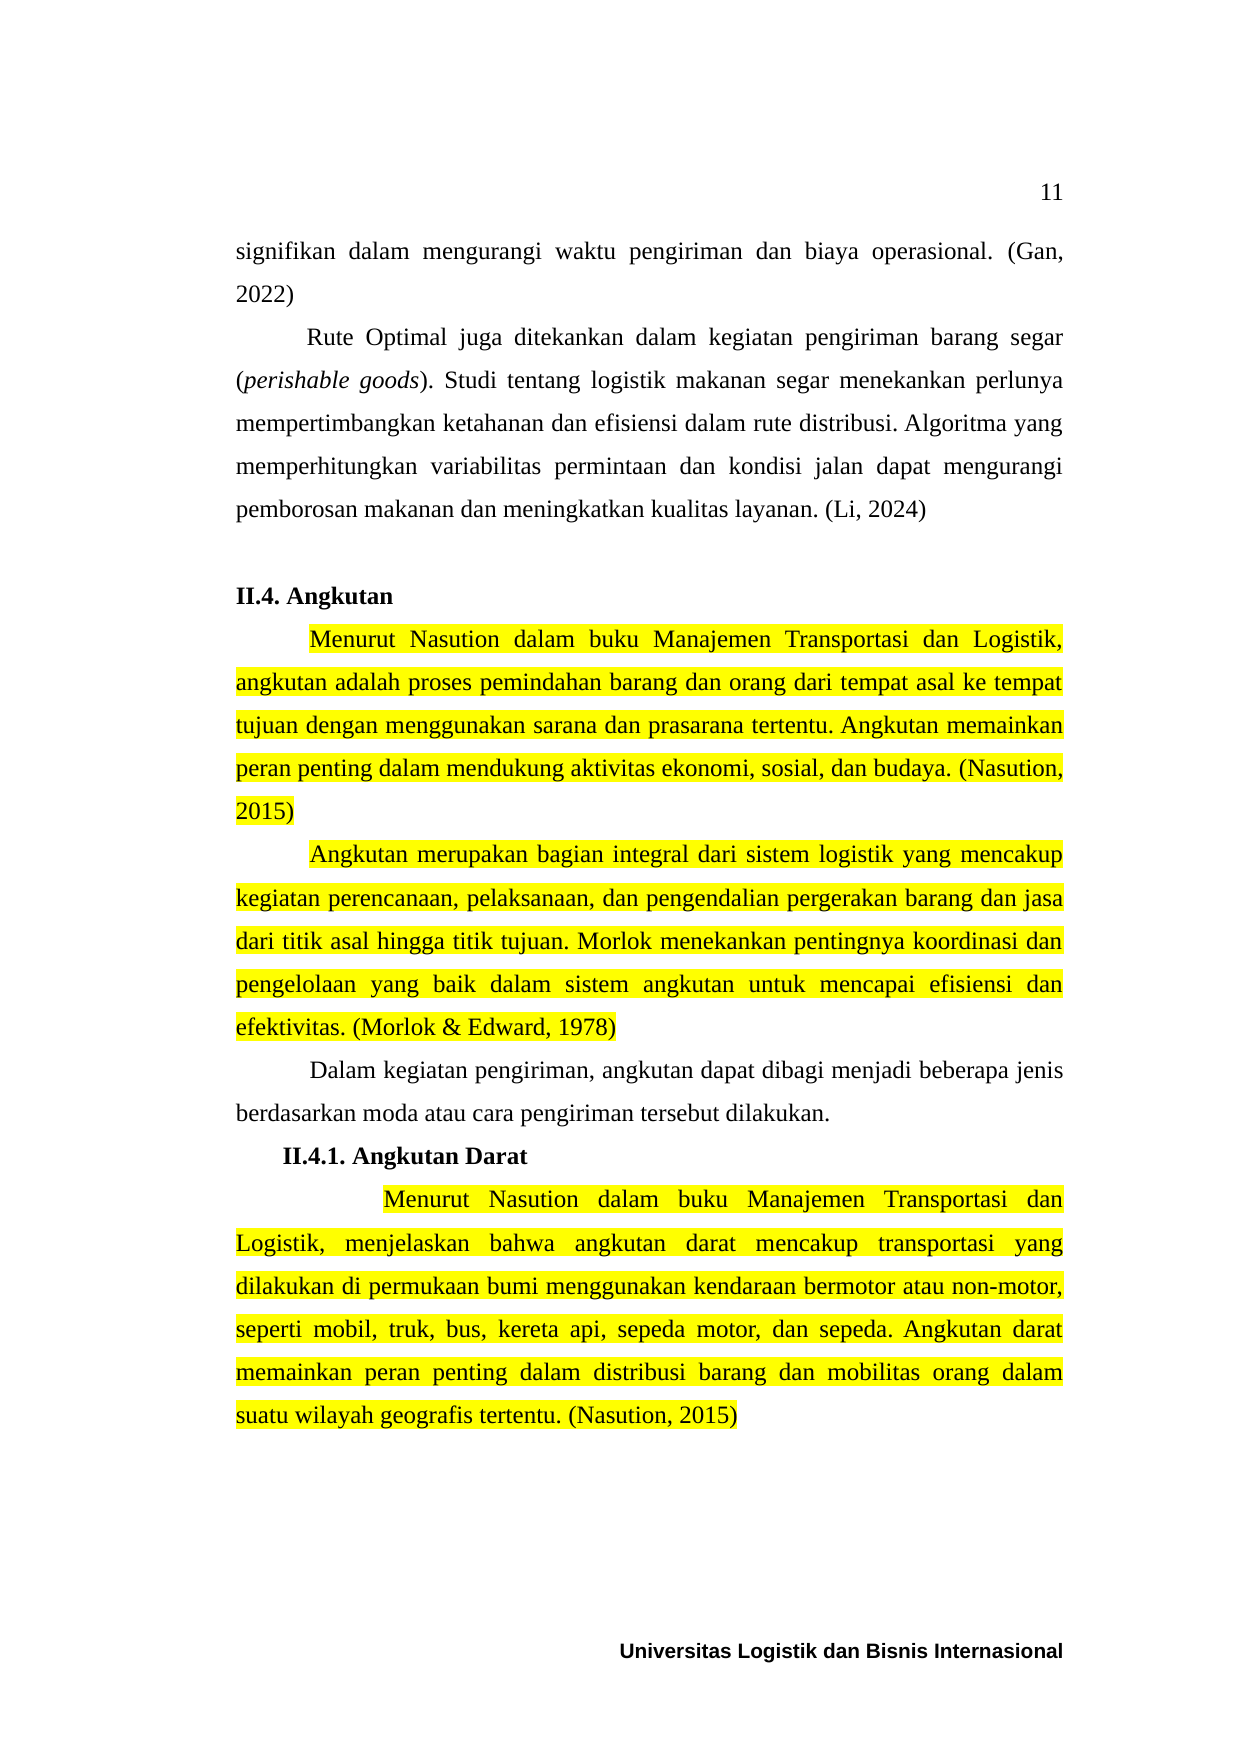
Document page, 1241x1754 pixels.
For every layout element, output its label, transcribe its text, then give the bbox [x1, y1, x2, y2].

text Dalam kegiatan pengiriman, angkutan dapat dibagi menjadi beberapa jenis berdasarkan moda atau cara pengiriman tersebut dilakukan. [236, 1055, 1063, 1127]
text Rute Optimal juga ditekankan dalam kegiatan pengiriman barang segar (perishable goods). Studi tentang logistik makanan segar menekankan perlunya mempertimbangkan ketahanan dan efisiensi dalam rute distribusi. Algoritma yang memperhitungkan variabilitas permintaan dan kondisi jalan dapat mengurangi pemborosan makanan dan meningkatkan kualitas layanan. (Li, 2024) [236, 322, 1063, 523]
text Angkutan merupakan bagian integral dari sistem logistik yang mencakup kegiatan perencanaan, pelaksanaan, dan pengendalian pergerakan barang dan jasa dari titik asal hingga titik tujuan. Morlok menekankan pentingnya koordinasi dan pengelolaan yang baik dalam sistem angkutan untuk mencapai efisiensi dan efektivitas. (Morlok & Edward, 1978) [236, 839, 1063, 1041]
subtitle Angkutan Darat [282, 1141, 1063, 1170]
text signifikan dalam mengurangi waktu pengiriman dan biaya operasional. (Gan, 2022) [236, 236, 1063, 308]
text Menurut Nasution dalam buku Manajemen Transportasi dan Logistik, menjelaskan bahwa angkutan darat mencakup transportasi yang dilakukan di permukaan bumi menggunakan kendaraan bermotor atau non-motor, seperti mobil, truk, bus, kereta api, sepeda motor, dan sepeda. Angkutan darat memainkan peran penting dalam distribusi barang dan mobilitas orang dalam suatu wilayah geografis tertentu. (Nasution, 2015) [236, 1184, 1063, 1429]
subtitle Angkutan [236, 581, 1063, 609]
text Menurut Nasution dalam buku Manajemen Transportasi dan Logistik, angkutan adalah proses pemindahan barang dan orang dari tempat asal ke tempat tujuan dengan menggunakan sarana dan prasarana tertentu. Angkutan memainkan peran penting dalam mendukung aktivitas ekonomi, sosial, dan budaya. (Nasution, 2015) [236, 624, 1063, 825]
